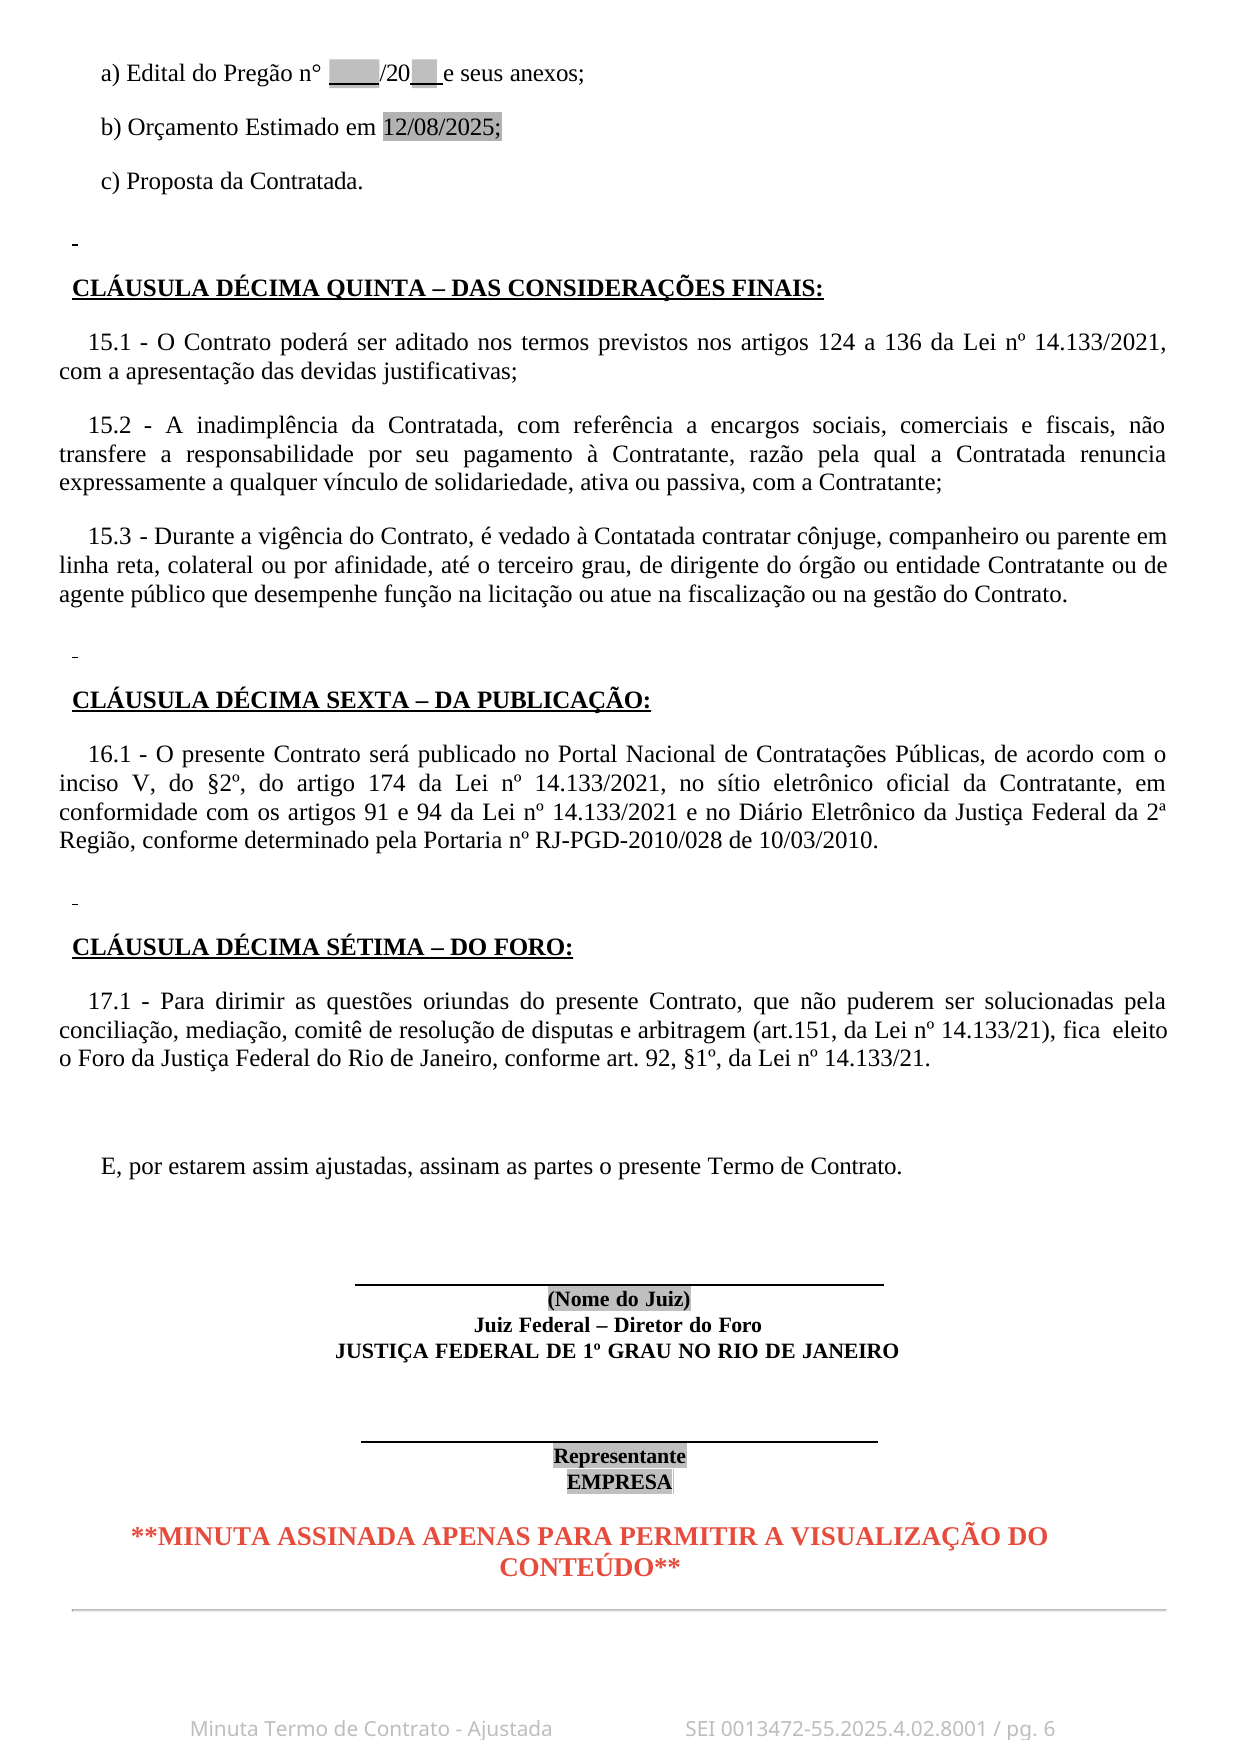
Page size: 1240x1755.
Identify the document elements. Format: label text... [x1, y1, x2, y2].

subtitle **MINUTA ASSINADA APENAS PARA PERMITIR A VISUALIZAÇÃO DO CONTEÚDO** [59, 1520, 1121, 1583]
text Juiz Federal – Diretor do Foro [118, 1312, 1118, 1337]
list Proposta da Contratada. [101, 166, 1181, 195]
list - O presente Contrato será publicado no Portal Nacional de Contratações Públicas, de acordo com o inciso V, do §2º, do artigo 174 da Lei nº 14.133/2021, no sítio eletrônico oficial da Contratante, em conformidade com os artigos 91 e 94 da Lei nº 14.133/2021 e no Diário Eletrônico da Justiça Federal da 2ª Região, conforme determinado pela Portaria nº RJ-PGD-2010/028 de 10/03/2010. [59, 739, 1167, 854]
text (Nome do Juiz) [118, 1286, 1120, 1311]
text JUSTIÇA FEDERAL DE 1º GRAU NO RIO DE JANEIRO [118, 1338, 1116, 1364]
text Representante EMPRESA [503, 1443, 736, 1494]
list Orçamento Estimado em 12/08/2025; [101, 112, 1181, 141]
subtitle CLÁUSULA DÉCIMA QUINTA – DAS CONSIDERAÇÕES FINAIS: [72, 273, 1181, 302]
list Edital do Pregão n° /20 e seus anexos; [101, 58, 1181, 87]
list - Para dirimir as questões oriundas do presente Contrato, que não puderem ser solucionadas pela conciliação, mediação, comitê de resolução de disputas e arbitragem (art.151, da Lei nº 14.133/21), fica eleito o Foro da Justiça Federal do Rio de Janeiro, conforme art. 92, §1º, da Lei nº 14.133/21. [59, 986, 1168, 1072]
list - O Contrato poderá ser aditado nos termos previstos nos artigos 124 a 136 da Lei nº 14.133/2021, com a apresentação das devidas justificativas; [59, 327, 1168, 385]
list - A inadimplência da Contratada, com referência a encargos sociais, comerciais e fiscais, não transfere a responsabilidade por seu pagamento à Contratante, razão pela qual a Contratada renuncia expressamente a qualquer vínculo de solidariedade, ativa ou passiva, com a Contratante; [59, 410, 1167, 496]
subtitle CLÁUSULA DÉCIMA SÉTIMA – DO FORO: [72, 932, 1181, 961]
subtitle CLÁUSULA DÉCIMA SEXTA – DA PUBLICAÇÃO: [72, 685, 1181, 714]
list - Durante a vigência do Contrato, é vedado à Contatada contratar cônjuge, companheiro ou parente em linha reta, colateral ou por afinidade, até o terceiro grau, de dirigente do órgão ou entidade Contratante ou de agente público que desempenhe função na licitação ou atue na fiscalização ou na gestão do Contrato. [59, 521, 1168, 607]
text E, por estarem assim ajustadas, assinam as partes o presente Termo de Contrato. [101, 1151, 1181, 1180]
